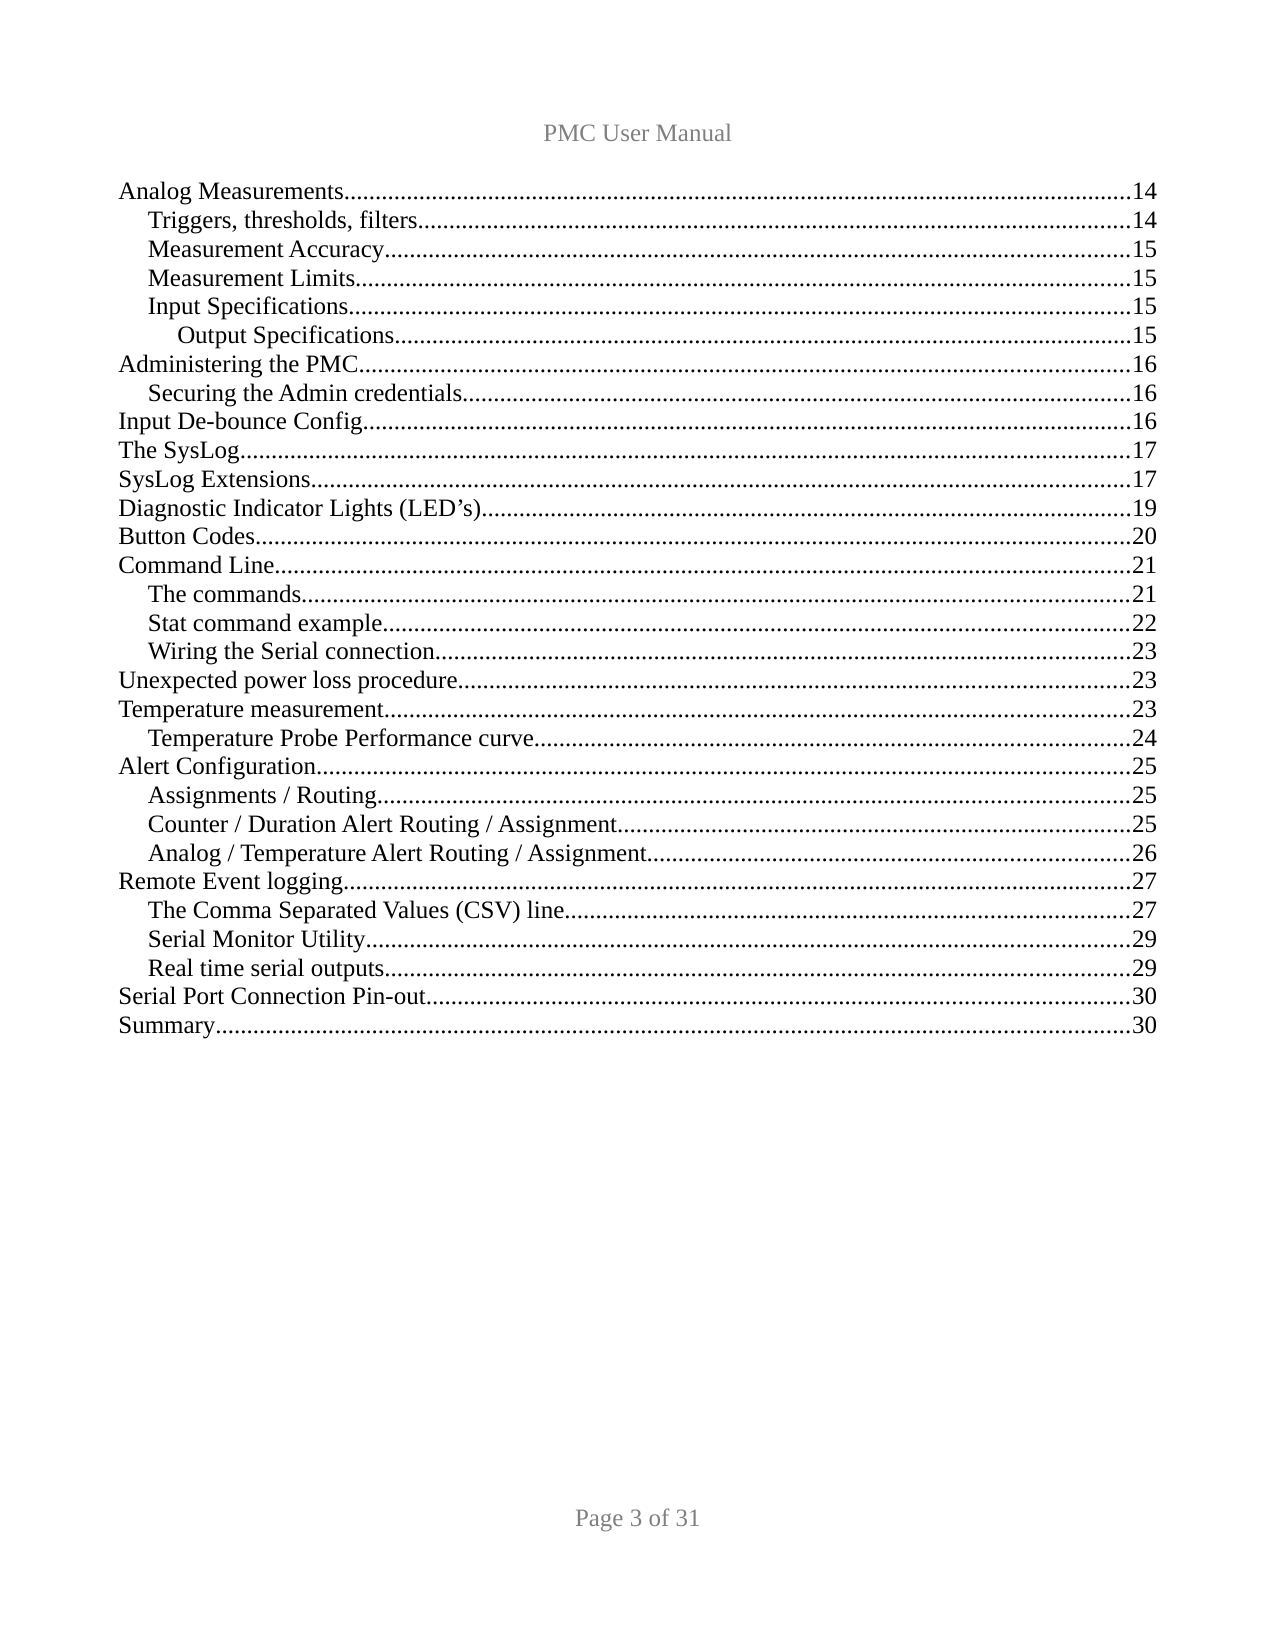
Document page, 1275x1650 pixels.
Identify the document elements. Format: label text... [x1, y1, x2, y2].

text Output Specifications 15 [177, 320, 1157, 349]
text Counter / Duration Alert Routing / Assignment 25 [148, 809, 1157, 838]
text The SysLog 17 [118, 435, 1157, 464]
text Stat command example 22 [148, 608, 1157, 636]
text SysLog Extensions 17 [118, 464, 1157, 493]
text Input De-bounce Config 16 [118, 406, 1157, 435]
text Administering the PMC 16 [118, 349, 1157, 378]
text Securing the Admin credentials 16 [148, 378, 1157, 406]
text Measurement Accuracy 15 [148, 234, 1157, 263]
text Temperature Probe Performance curve 24 [148, 723, 1157, 751]
text Alert Configuration 25 [118, 751, 1157, 780]
text Serial Monitor Utility 29 [148, 924, 1157, 953]
text Input Specifications 15 [148, 291, 1157, 320]
text Unexpected power loss procedure 23 [118, 665, 1157, 694]
text Analog Measurements 14 [118, 176, 1157, 205]
text Temperature measurement 23 [118, 694, 1157, 723]
text The Comma Separated Values (CSV) line 27 [148, 895, 1157, 924]
text Remote Event logging 27 [118, 866, 1157, 895]
text Diagnostic Indicator Lights (LED’s) 19 [118, 493, 1157, 521]
text Button Codes 20 [118, 521, 1157, 550]
text Summary 30 [118, 1010, 1157, 1039]
text Real time serial outputs 29 [148, 953, 1157, 981]
text Assignments / Routing 25 [148, 780, 1157, 809]
text Command Line 21 [118, 550, 1157, 579]
text Triggers, thresholds, filters 14 [148, 205, 1157, 234]
text Analog / Temperature Alert Routing / Assignment 26 [148, 838, 1157, 866]
text Measurement Limits 15 [148, 263, 1157, 291]
text Serial Port Connection Pin-out 30 [118, 981, 1157, 1010]
text Wiring the Serial connection 23 [148, 636, 1157, 665]
text The commands 21 [148, 579, 1157, 608]
